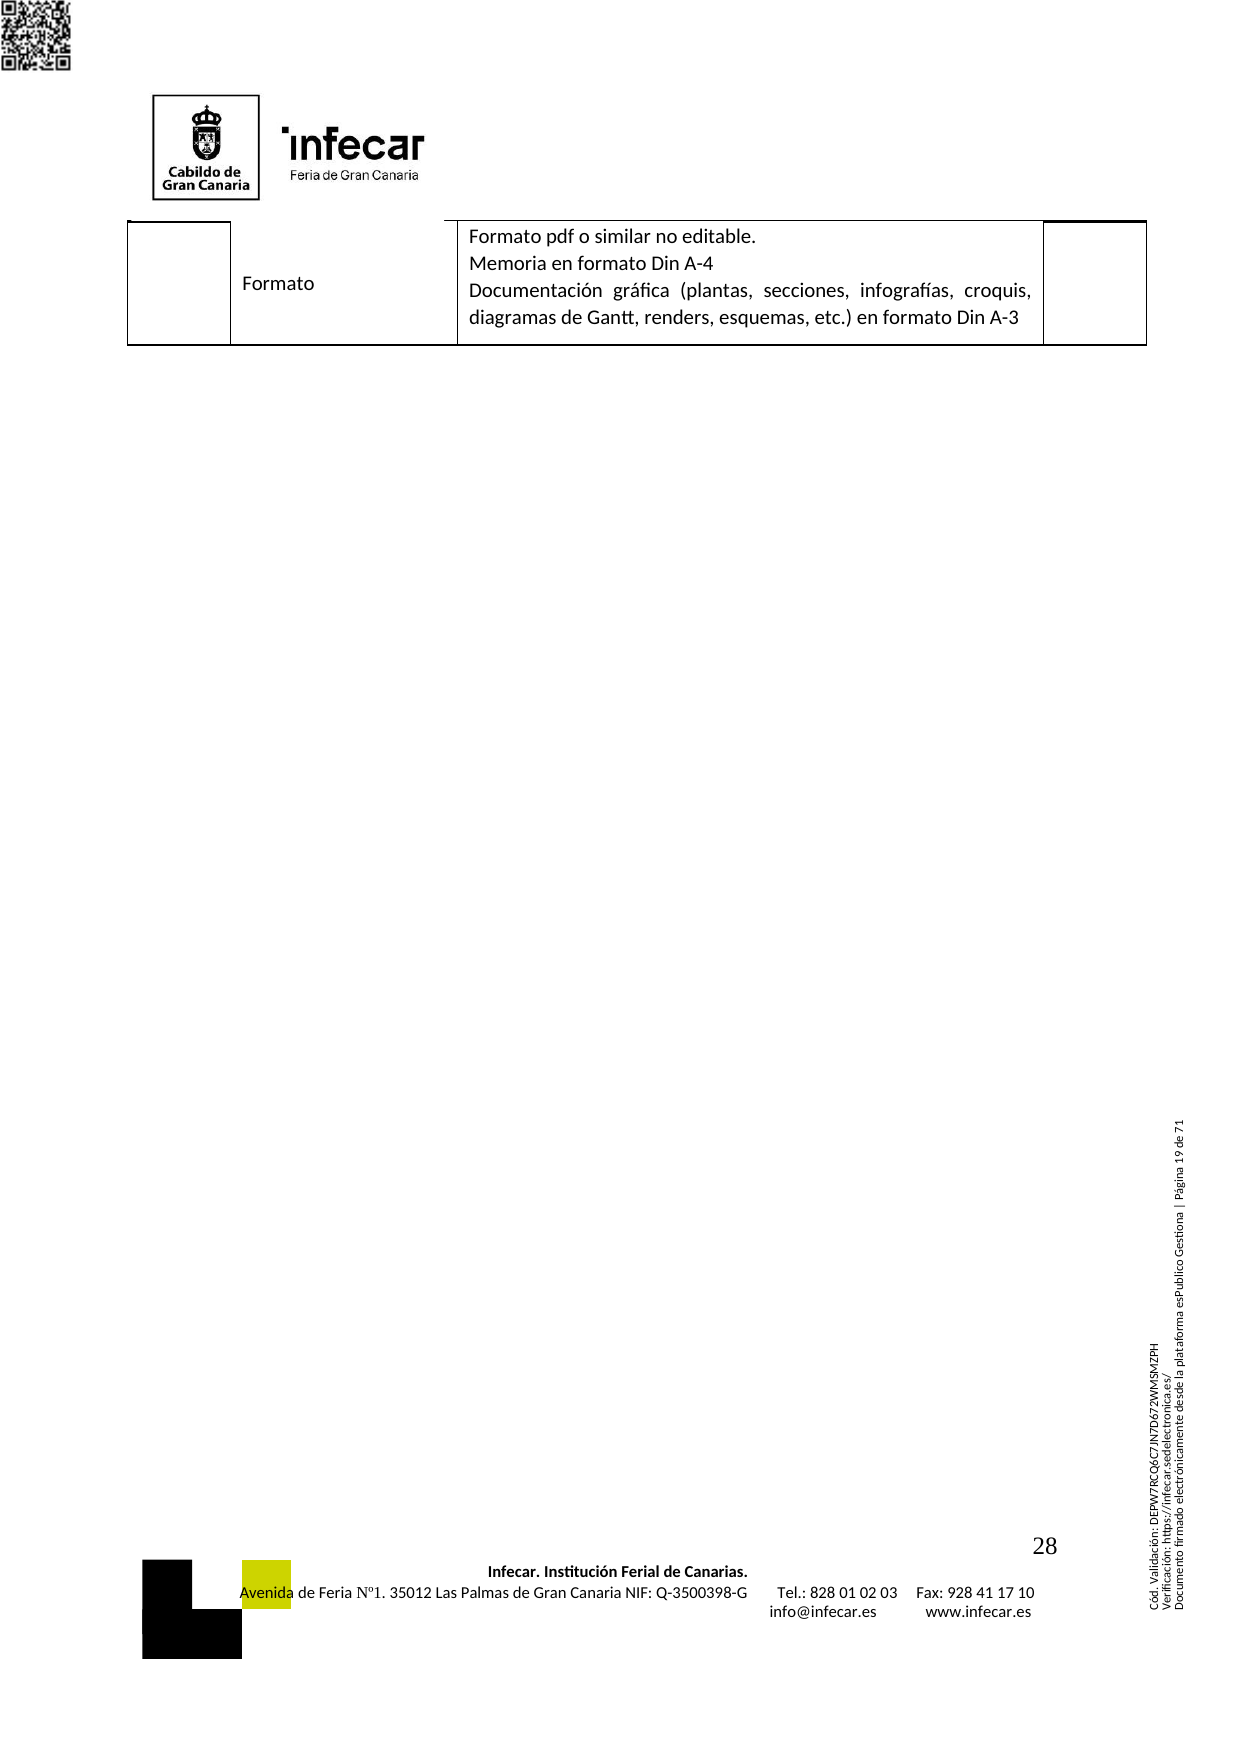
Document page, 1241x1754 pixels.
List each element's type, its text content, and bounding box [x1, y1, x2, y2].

table_cell Formato [231, 221, 457, 344]
table_cell Formato pdf o similar no editable. Memoria en formato Din A-4 Documentación gráfica (plantas, secciones, infografías, croquis, diagramas de Gantt, renders, esquemas, etc.) en formato Din A-3 [458, 221, 1043, 344]
table_cell [128, 223, 230, 344]
table_cell [1044, 223, 1146, 344]
